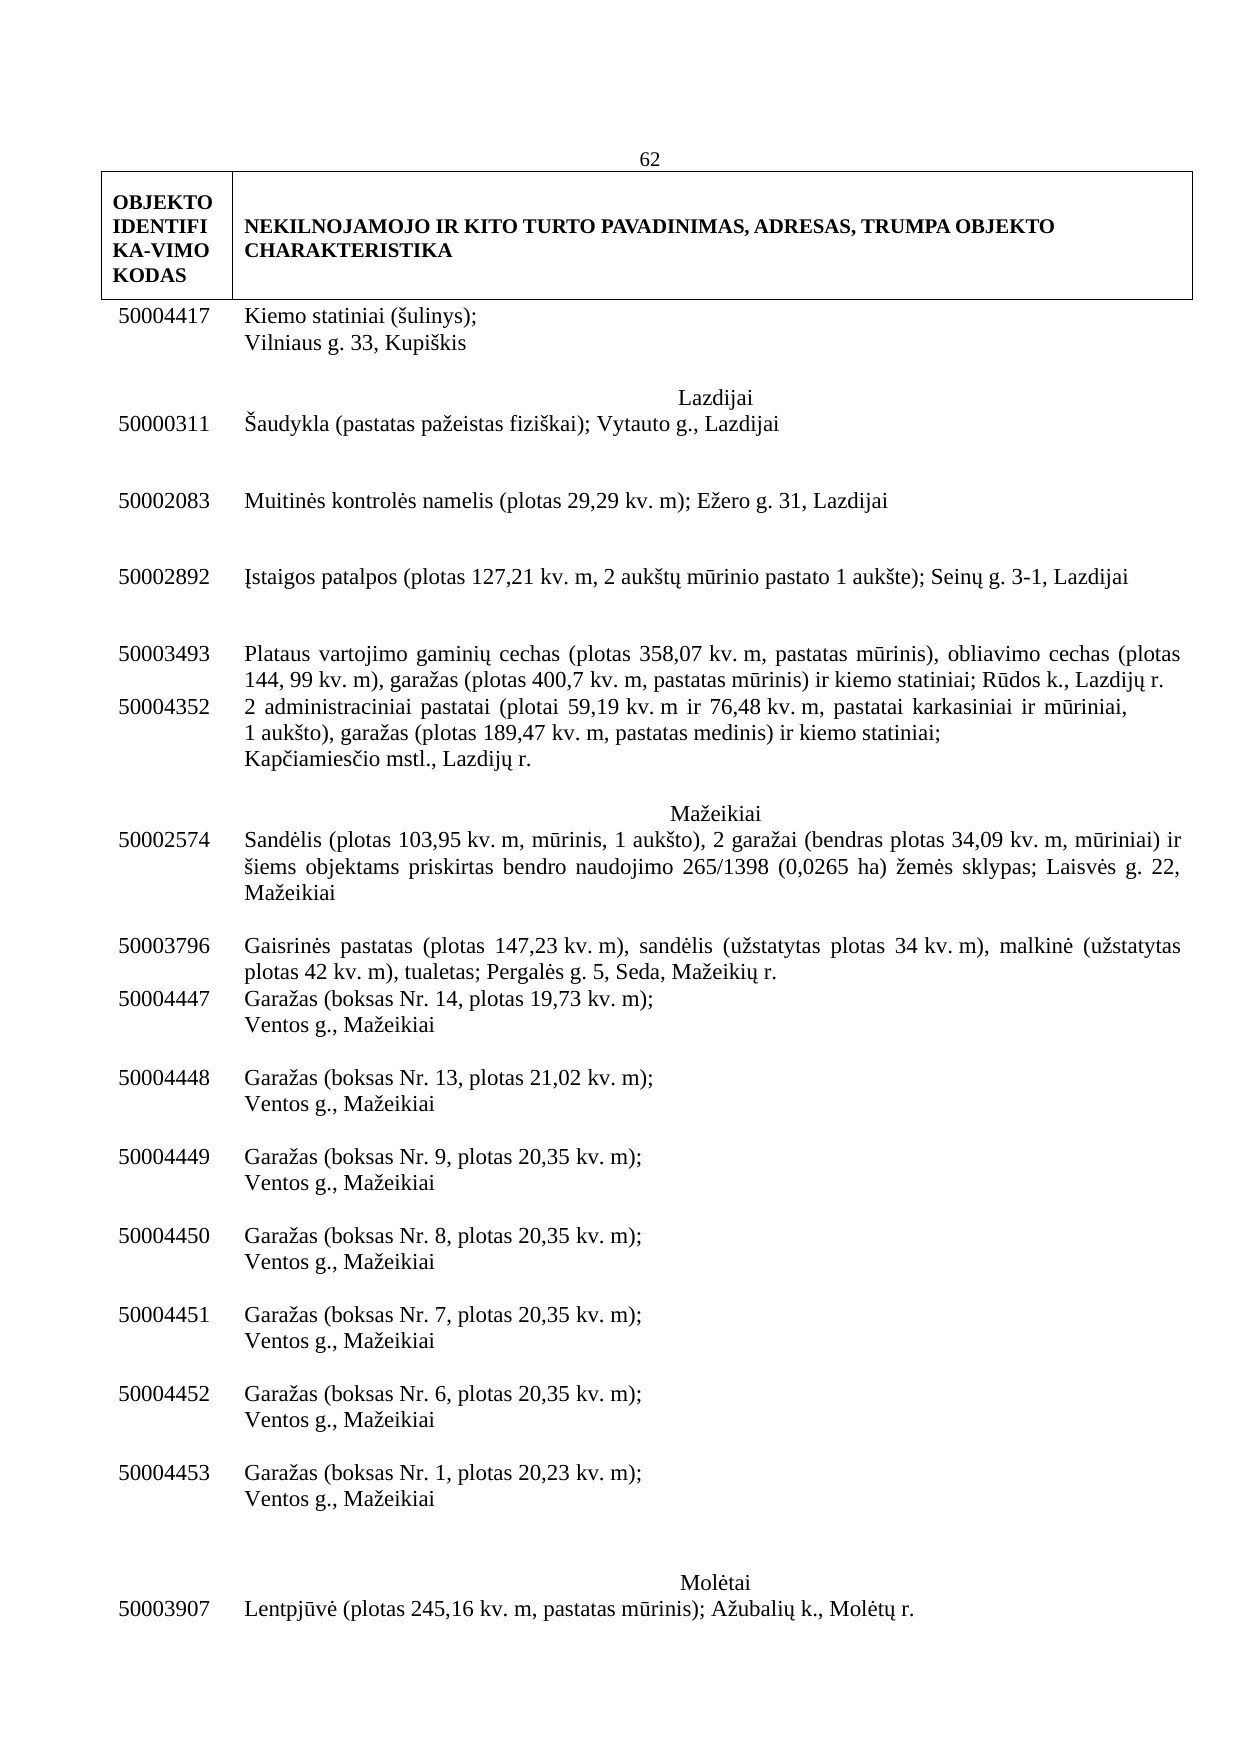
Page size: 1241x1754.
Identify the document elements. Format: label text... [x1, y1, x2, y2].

table_cell [101, 384, 233, 410]
table_cell [1193, 1595, 1198, 1645]
table_cell [101, 614, 1198, 640]
table_cell Kiemo statiniai (šulinys); Vilniaus g. 33, Kupiškis [233, 303, 1148, 355]
table_cell 2 administraciniai pastatai (plotai 59,19 kv. m ir 76,48 kv. m, pastatai karkasiniai ir mūriniai, 1 aukšto), garažas (plotas 189,47 kv. m, pastatas medinis) ir kiemo statiniai; Kapčiamiesčio mstl., Lazdijų r. [233, 693, 1148, 772]
table_cell 50002892 [101, 563, 233, 614]
table_cell [101, 906, 1198, 932]
table_cell [1148, 1143, 1192, 1196]
table_cell 50002574 [101, 827, 233, 906]
table_cell [1193, 932, 1198, 985]
table_cell 50004352 [101, 693, 233, 772]
table_cell Lazdijai [233, 384, 1198, 410]
table_cell [1193, 487, 1198, 537]
table_cell 50003493 [101, 640, 233, 693]
table_cell [1148, 1222, 1192, 1274]
table_cell Garažas (boksas Nr. 6, plotas 20,35 kv. m); Ventos g., Mažeikiai [233, 1380, 1148, 1433]
table_cell [101, 1196, 1198, 1222]
table_cell [101, 537, 1198, 563]
table_cell [1193, 410, 1198, 460]
table_cell [101, 1512, 1198, 1538]
table_cell [1193, 1222, 1198, 1274]
table_cell [1193, 563, 1198, 614]
table_cell [1148, 693, 1192, 772]
table_cell 50004447 [101, 985, 233, 1037]
table_cell [101, 1354, 1198, 1380]
table_cell 50004417 [101, 303, 233, 355]
table_cell [1193, 1380, 1198, 1433]
table_cell [101, 1275, 1198, 1301]
table_cell [1148, 1459, 1192, 1512]
table_cell [101, 1569, 233, 1595]
table_cell Mažeikiai [233, 800, 1198, 827]
table_cell 50003796 [101, 932, 233, 985]
table_cell [101, 1433, 1198, 1459]
table_cell [1193, 827, 1198, 906]
table_cell [1193, 1064, 1198, 1116]
table_cell [1148, 1380, 1192, 1433]
table_cell 50004449 [101, 1143, 233, 1196]
table_cell [101, 355, 1198, 382]
table_cell [1193, 1459, 1198, 1512]
table_cell [101, 1038, 1198, 1064]
table_cell [1193, 303, 1198, 355]
table_cell [1148, 1064, 1192, 1116]
table_cell 50004453 [101, 1459, 233, 1512]
table_cell [1148, 303, 1192, 355]
table_cell Molėtai [233, 1569, 1198, 1595]
table_cell Įstaigos patalpos (plotas 127,21 kv. m, 2 aukštų mūrinio pastato 1 aukšte); Seinų g. 3-1, Lazdijai [233, 563, 1192, 614]
table_cell Muitinės kontrolės namelis (plotas 29,29 kv. m); Ežero g. 31, Lazdijai [233, 487, 1192, 537]
table_cell [1148, 985, 1192, 1037]
table_cell 50003907 [101, 1595, 233, 1645]
table_cell [101, 1540, 1198, 1567]
table_cell 50004450 [101, 1222, 233, 1274]
table_cell Šaudykla (pastatas pažeistas fiziškai); Vytauto g., Lazdijai [233, 410, 1192, 460]
table_cell 50004448 [101, 1064, 233, 1116]
table_cell [101, 800, 233, 827]
table_cell [1193, 693, 1198, 772]
table_cell [1193, 985, 1198, 1037]
table_cell [1148, 1301, 1192, 1354]
table_cell Sandėlis (plotas 103,95 kv. m, mūrinis, 1 aukšto), 2 garažai (bendras plotas 34,09 kv. m, mūriniai) ir šiems objektams priskirtas bendro naudojimo 265/1398 (0,0265 ha) žemės sklypas; Laisvės g. 22, Mažeikiai [233, 827, 1192, 906]
table_cell Garažas (boksas Nr. 14, plotas 19,73 kv. m); Ventos g., Mažeikiai [233, 985, 1148, 1037]
table_cell Lentpjūvė (plotas 245,16 kv. m, pastatas mūrinis); Ažubalių k., Molėtų r. [233, 1595, 1192, 1645]
table_cell Gaisrinės pastatas (plotas 147,23 kv. m), sandėlis (užstatytas plotas 34 kv. m), malkinė (užstatytas plotas 42 kv. m), tualetas; Pergalės g. 5, Seda, Mažeikių r. [233, 932, 1192, 985]
table_cell [1193, 640, 1198, 693]
table_cell [1193, 1301, 1198, 1354]
table_cell Garažas (boksas Nr. 8, plotas 20,35 kv. m); Ventos g., Mažeikiai [233, 1222, 1148, 1274]
table_cell 50004451 [101, 1301, 233, 1354]
table_cell Garažas (boksas Nr. 9, plotas 20,35 kv. m); Ventos g., Mažeikiai [233, 1143, 1148, 1196]
table_cell 50004452 [101, 1380, 233, 1433]
table_cell Garažas (boksas Nr. 7, plotas 20,35 kv. m); Ventos g., Mažeikiai [233, 1301, 1148, 1354]
table_cell Plataus vartojimo gaminių cechas (plotas 358,07 kv. m, pastatas mūrinis), obliavimo cechas (plotas 144, 99 kv. m), garažas (plotas 400,7 kv. m, pastatas mūrinis) ir kiemo statiniai; Rūdos k., Lazdijų r. [233, 640, 1192, 693]
table_cell [101, 460, 1198, 487]
table_cell [101, 1116, 1198, 1143]
table_cell [101, 1645, 1198, 1672]
table_cell Garažas (boksas Nr. 13, plotas 21,02 kv. m); Ventos g., Mažeikiai [233, 1064, 1148, 1116]
table_cell 50002083 [101, 487, 233, 537]
table_cell [1193, 1143, 1198, 1196]
table_cell 50000311 [101, 410, 233, 460]
table_cell [101, 772, 1198, 798]
table_cell Garažas (boksas Nr. 1, plotas 20,23 kv. m); Ventos g., Mažeikiai [233, 1459, 1148, 1512]
